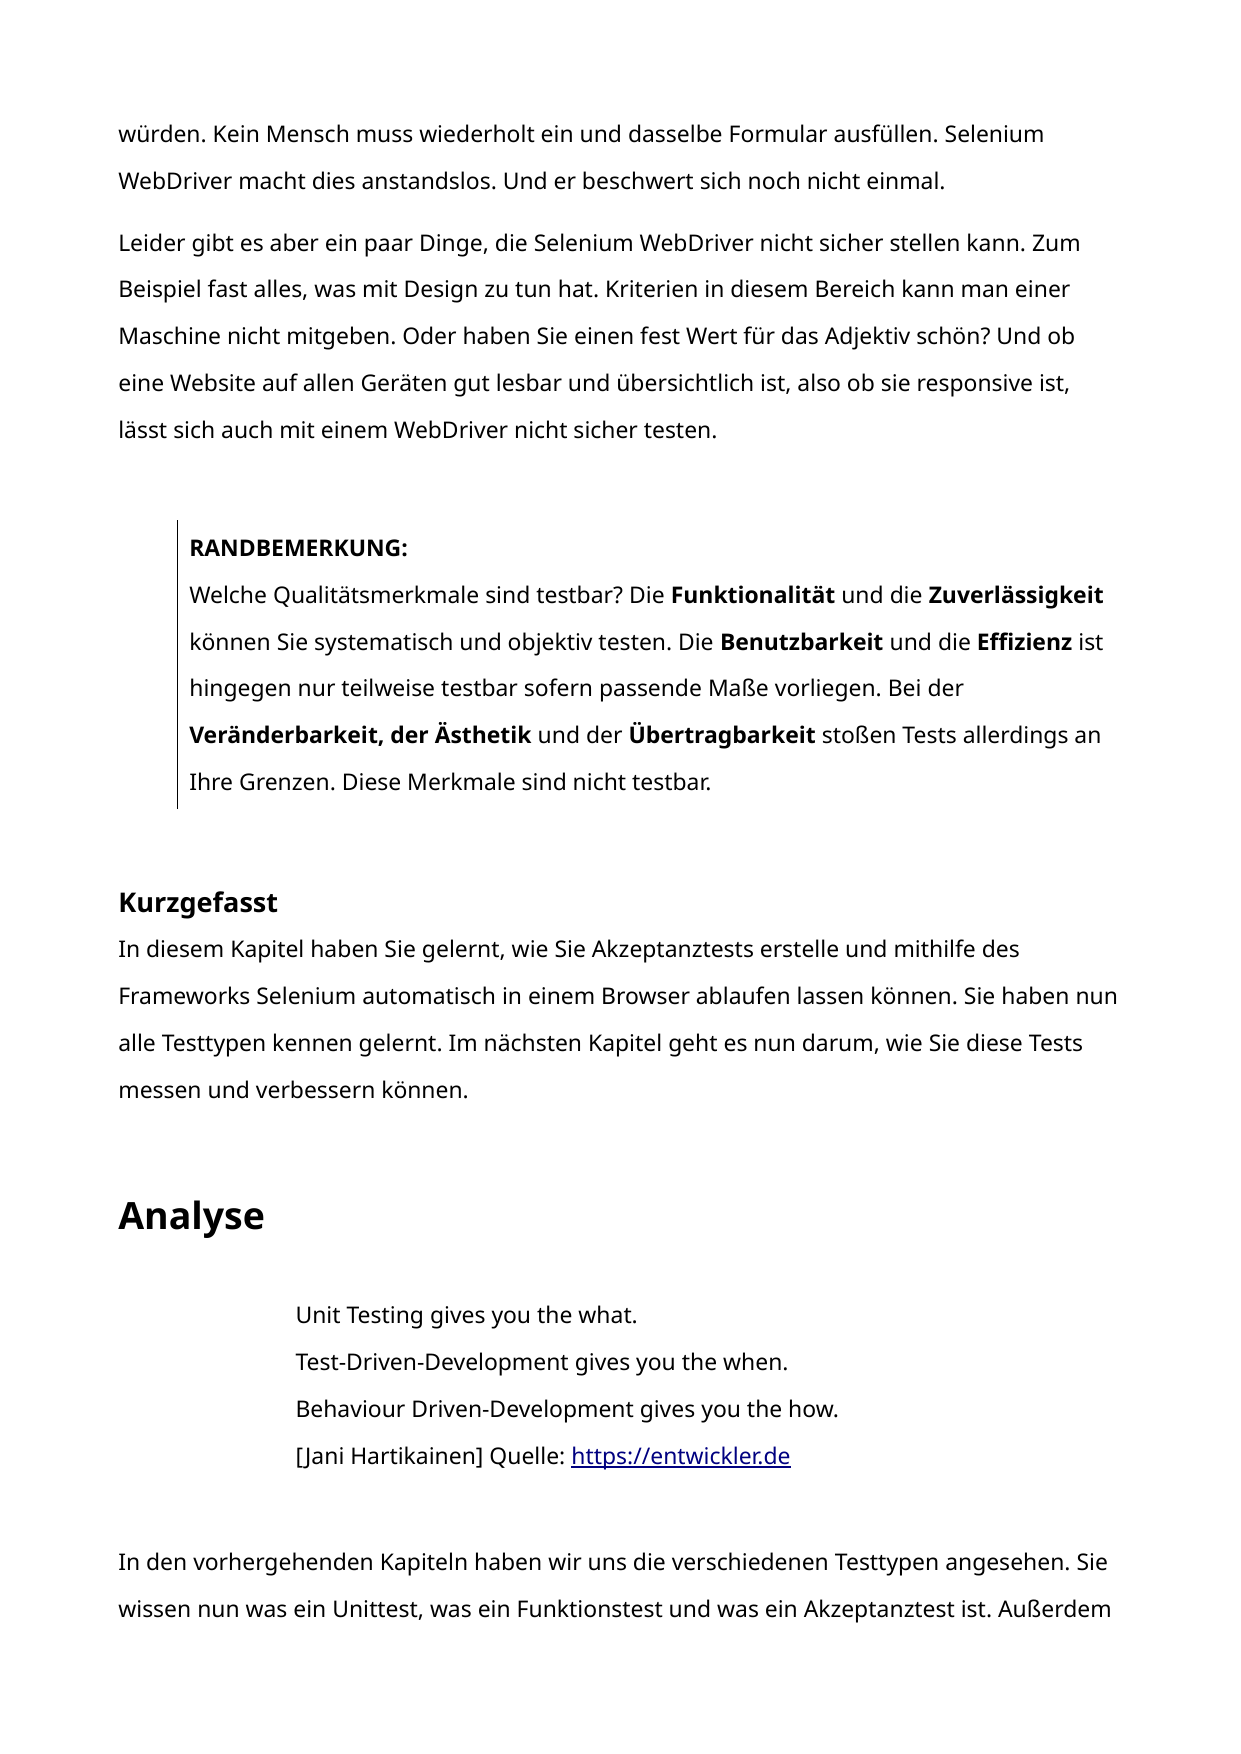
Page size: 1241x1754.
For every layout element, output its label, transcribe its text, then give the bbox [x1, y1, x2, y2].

subtitle Analyse [118, 1189, 1122, 1240]
text In diesem Kapitel haben Sie gelernt, wie Sie Akzeptanztests erstelle und mithilfe des Frameworks Selenium automatisch in einem Browser ablaufen lassen können. Sie haben nun alle Testtypen kennen gelernt. Im nächsten Kapitel geht es nun darum, wie Sie diese Tests messen und verbessern können. [118, 933, 1122, 1105]
text würden. Kein Mensch muss wiederholt ein und dasselbe Formular ausfüllen. Selenium WebDriver macht dies anstandslos. Und er beschwert sich noch nicht einmal. [118, 118, 1122, 196]
text In den vorhergehenden Kapiteln haben wir uns die verschiedenen Testtypen angesehen. Sie wissen nun was ein Unittest, was ein Funktionstest und was ein Akzeptanztest ist. Außerdem [118, 1546, 1122, 1624]
text Unit Testing gives you the what. Test-Driven-Development gives you the when. Behaviour Driven-Development gives you the how. [Jani Hartikainen] Quelle: https://entwickler.de [295, 1299, 1122, 1471]
subtitle Kurzgefasst [118, 884, 1122, 921]
text Leider gibt es aber ein paar Dinge, die Selenium WebDriver nicht sicher stellen kann. Zum Beispiel fast alles, was mit Design zu tun hat. Kriterien in diesem Bereich kann man einer Maschine nicht mitgeben. Oder haben Sie einen fest Wert für das Adjektiv schön? Und ob eine Website auf allen Geräten gut lesbar und übersichtlich ist, also ob sie responsive ist, lässt sich auch mit einem WebDriver nicht sicher testen. [118, 226, 1122, 445]
text RANDBEMERKUNG: Welche Qualitätsmerkmale sind testbar? Die Funktionalität und die Zuverlässigkeit können Sie systematisch und objektiv testen. Die Benutzbarkeit und die Effizienz ist hingegen nur teilweise testbar sofern passende Maße vorliegen. Bei der Veränderbarkeit, der Ästhetik und der Übertragbarkeit stoßen Tests allerdings an Ihre Grenzen. Diese Merkmale sind nicht testbar. [178, 520, 1122, 809]
